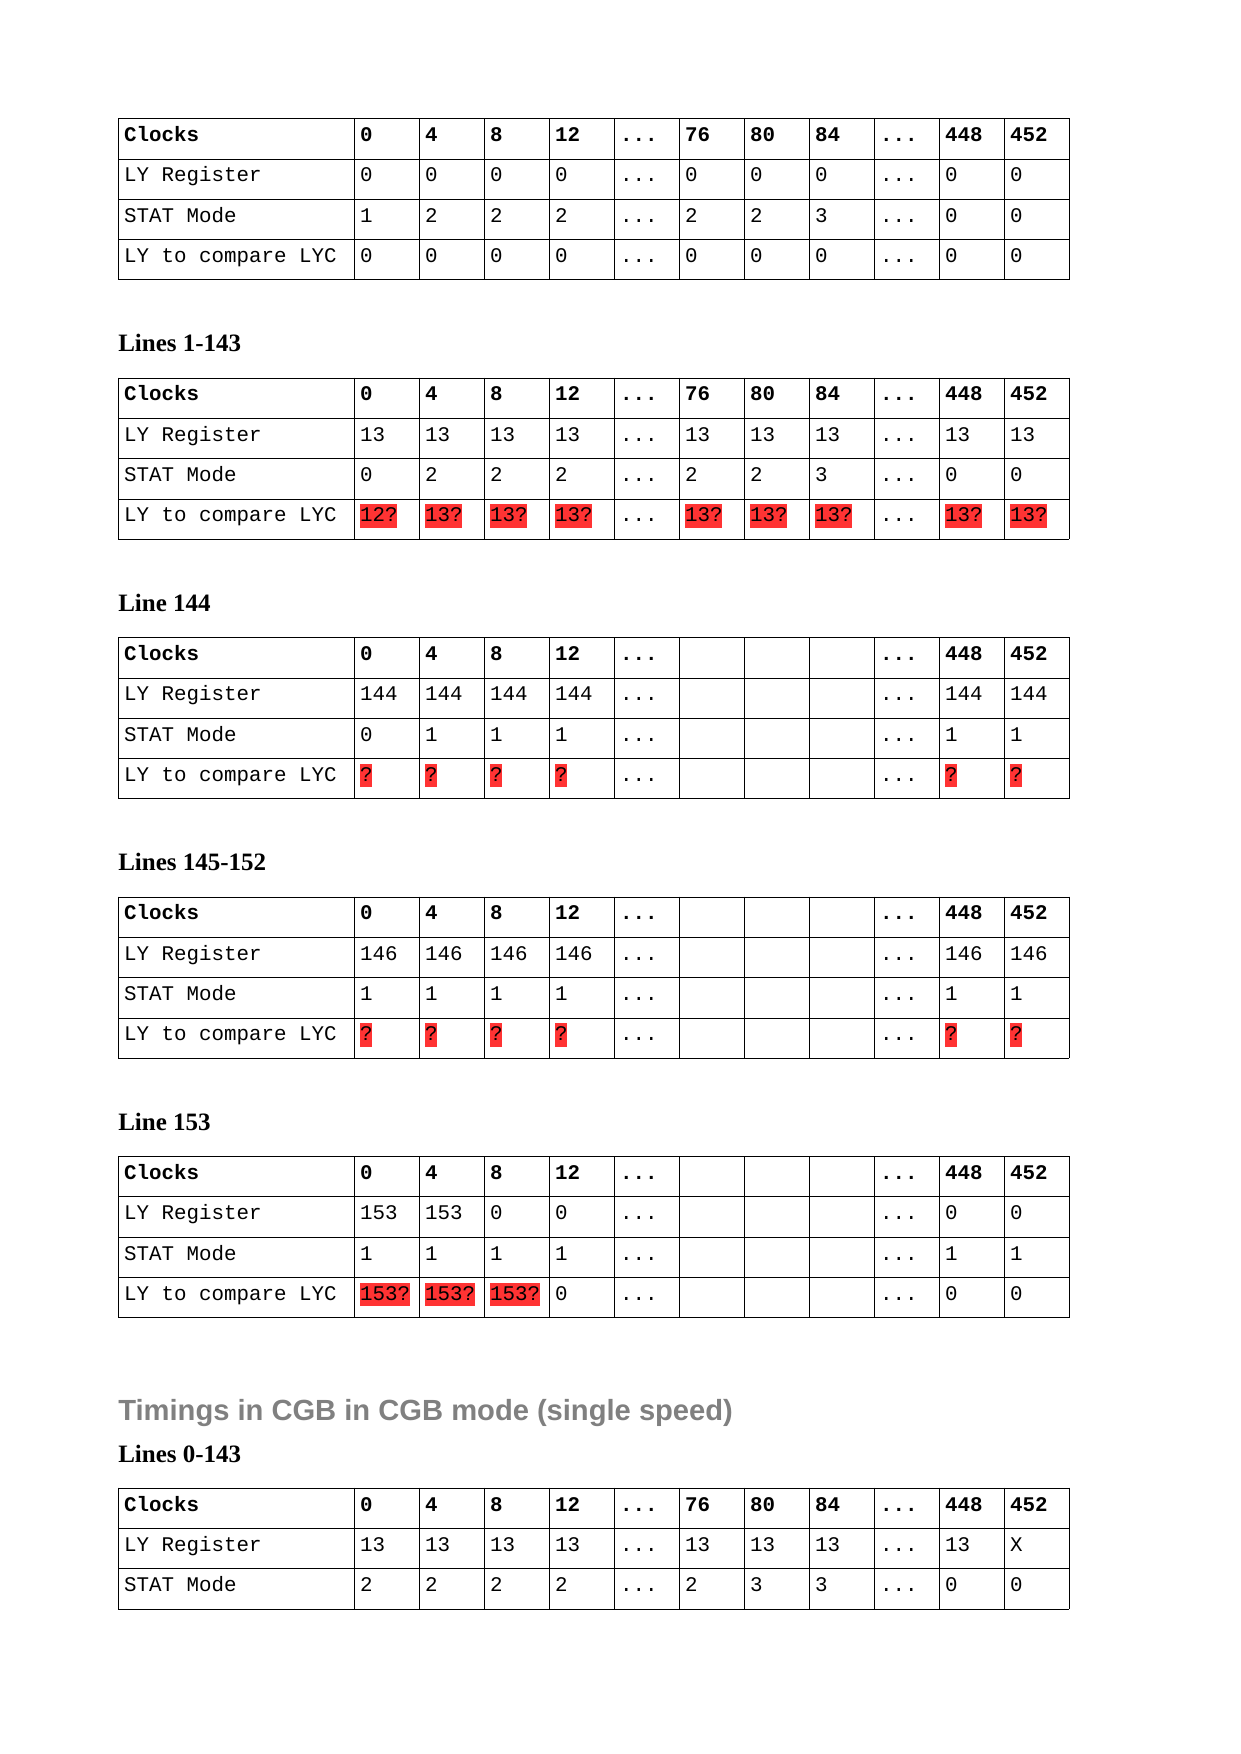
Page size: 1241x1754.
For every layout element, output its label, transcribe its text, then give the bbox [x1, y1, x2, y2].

table_header ... [875, 379, 939, 418]
table_header 8 [485, 119, 549, 158]
table_cell [680, 1197, 744, 1237]
table_cell 13? [680, 500, 744, 539]
table_header ... [615, 638, 679, 677]
table_cell 0 [1005, 1278, 1069, 1317]
table_cell ... [875, 459, 939, 498]
table_cell 0 [355, 160, 419, 199]
table_cell [745, 1019, 809, 1058]
table_header 4 [420, 1157, 484, 1196]
table_header 76 [680, 379, 744, 418]
table_header ... [875, 898, 939, 937]
table_cell ... [615, 459, 679, 498]
table_cell ... [615, 500, 679, 539]
table_cell 1 [355, 1238, 419, 1277]
table_cell ... [615, 679, 679, 718]
table_cell [680, 938, 744, 977]
table_cell [810, 719, 874, 758]
table_cell 13 [940, 419, 1004, 458]
table_cell 2 [550, 1569, 614, 1609]
table_cell 153? [485, 1278, 549, 1317]
table_cell 1 [1005, 719, 1069, 758]
table_cell ... [875, 719, 939, 758]
table_header 4 [420, 638, 484, 677]
table_cell LY to compare LYC [119, 759, 354, 798]
table_cell 2 [355, 1569, 419, 1609]
table_cell 2 [745, 200, 809, 239]
table_cell 146 [355, 938, 419, 977]
table_cell 1 [485, 1238, 549, 1277]
table_header [810, 638, 874, 677]
table_header ... [615, 1157, 679, 1196]
table_header ... [615, 379, 679, 418]
table_header 80 [745, 1489, 809, 1528]
table_header [745, 898, 809, 937]
table_cell 1 [550, 1238, 614, 1277]
table_header Clocks [119, 638, 354, 677]
table_cell LY Register [119, 679, 354, 718]
table_header ... [875, 638, 939, 677]
table_cell ? [940, 759, 1004, 798]
table_header 80 [745, 379, 809, 418]
table_cell 0 [810, 160, 874, 199]
table_cell 0 [485, 240, 549, 279]
table_header 0 [355, 898, 419, 937]
table_cell LY to compare LYC [119, 1278, 354, 1317]
text Line 144 [118, 588, 1122, 617]
table_cell 0 [1005, 1569, 1069, 1609]
table_cell 1 [485, 978, 549, 1017]
table_cell X [1005, 1529, 1069, 1568]
table_cell 1 [485, 719, 549, 758]
table_cell ... [615, 978, 679, 1017]
table_cell 0 [940, 200, 1004, 239]
table_cell ... [875, 200, 939, 239]
table_header Clocks [119, 119, 354, 158]
table_cell ... [875, 679, 939, 718]
table_cell 0 [550, 160, 614, 199]
table_cell LY to compare LYC [119, 1019, 354, 1058]
table_header 4 [420, 1489, 484, 1528]
table_header ... [875, 119, 939, 158]
table_header 84 [810, 119, 874, 158]
table_cell ? [485, 759, 549, 798]
table_cell [680, 679, 744, 718]
table_cell 0 [745, 240, 809, 279]
table_cell 2 [550, 200, 614, 239]
table_cell [680, 719, 744, 758]
table_cell [810, 1238, 874, 1277]
table_cell ... [875, 1569, 939, 1609]
table_cell ... [615, 419, 679, 458]
table_cell ... [875, 419, 939, 458]
table_header 80 [745, 119, 809, 158]
table_cell 0 [940, 1569, 1004, 1609]
table_cell 2 [680, 1569, 744, 1609]
table_cell ... [875, 1197, 939, 1237]
table_cell 13 [420, 419, 484, 458]
table_cell 3 [810, 1569, 874, 1609]
table_cell 0 [680, 240, 744, 279]
table_cell 144 [485, 679, 549, 718]
table_cell 13 [355, 1529, 419, 1568]
table_cell 2 [420, 459, 484, 498]
table_cell 1 [420, 1238, 484, 1277]
table_header 12 [550, 1489, 614, 1528]
table_cell [745, 978, 809, 1017]
table_header 8 [485, 898, 549, 937]
table_cell 0 [485, 1197, 549, 1237]
table_cell 13? [940, 500, 1004, 539]
table_cell 2 [420, 200, 484, 239]
table_header 4 [420, 119, 484, 158]
table_cell ... [615, 938, 679, 977]
table_cell 13 [485, 1529, 549, 1568]
table_cell 13 [745, 1529, 809, 1568]
table_header Clocks [119, 898, 354, 937]
table_cell ... [615, 1529, 679, 1568]
text Lines 1-143 [118, 328, 1122, 357]
table_cell ... [615, 719, 679, 758]
table_cell 0 [745, 160, 809, 199]
table_cell 13 [550, 419, 614, 458]
table_cell 13 [680, 419, 744, 458]
table_cell 1 [550, 719, 614, 758]
table_cell 13 [420, 1529, 484, 1568]
table_cell ... [875, 1019, 939, 1058]
table_cell 2 [420, 1569, 484, 1609]
table_cell 0 [810, 240, 874, 279]
table_cell STAT Mode [119, 1238, 354, 1277]
table_cell 0 [420, 160, 484, 199]
table_cell ? [355, 759, 419, 798]
table_cell ... [615, 160, 679, 199]
table_cell 0 [1005, 459, 1069, 498]
table_cell LY to compare LYC [119, 500, 354, 539]
table_cell 146 [1005, 938, 1069, 977]
table_cell ? [550, 759, 614, 798]
table_header 12 [550, 1157, 614, 1196]
table_cell [680, 1238, 744, 1277]
table_cell 0 [550, 240, 614, 279]
table_cell 0 [420, 240, 484, 279]
table_header [810, 898, 874, 937]
table_cell 13 [550, 1529, 614, 1568]
text Lines 0-143 [118, 1439, 1122, 1467]
table_cell 1 [420, 978, 484, 1017]
table_header 8 [485, 379, 549, 418]
table_cell 13 [680, 1529, 744, 1568]
table_cell [810, 759, 874, 798]
table_cell [810, 1278, 874, 1317]
table_header ... [875, 1489, 939, 1528]
table_cell ? [355, 1019, 419, 1058]
table_header 12 [550, 379, 614, 418]
table_cell 0 [940, 160, 1004, 199]
table_cell 13? [420, 500, 484, 539]
table_header 84 [810, 379, 874, 418]
table_header 76 [680, 119, 744, 158]
table_cell 0 [550, 1278, 614, 1317]
table_cell 2 [485, 459, 549, 498]
table_cell STAT Mode [119, 978, 354, 1017]
table_cell 1 [1005, 1238, 1069, 1277]
table_cell 153? [420, 1278, 484, 1317]
table_cell 153 [355, 1197, 419, 1237]
table_cell ? [550, 1019, 614, 1058]
table_cell ... [875, 160, 939, 199]
table_header 448 [940, 898, 1004, 937]
table_cell 0 [940, 240, 1004, 279]
table_header 12 [550, 898, 614, 937]
table_cell 0 [355, 719, 419, 758]
table_header 452 [1005, 638, 1069, 677]
table_header 448 [940, 1157, 1004, 1196]
table_cell ... [615, 1238, 679, 1277]
table_header [745, 638, 809, 677]
table_cell 0 [940, 1197, 1004, 1237]
table_cell ... [875, 1278, 939, 1317]
table_cell 0 [940, 1278, 1004, 1317]
table_cell ... [615, 1197, 679, 1237]
table_cell ... [615, 759, 679, 798]
table_header [680, 1157, 744, 1196]
table_cell [745, 1238, 809, 1277]
table_cell [810, 1019, 874, 1058]
table_cell [745, 938, 809, 977]
table_cell 1 [1005, 978, 1069, 1017]
table_cell STAT Mode [119, 459, 354, 498]
table_cell LY Register [119, 419, 354, 458]
table_cell [680, 978, 744, 1017]
table_cell 13? [550, 500, 614, 539]
table_header 4 [420, 379, 484, 418]
table_cell LY Register [119, 1197, 354, 1237]
table_cell ... [875, 500, 939, 539]
table_cell 13 [810, 419, 874, 458]
table_cell 13 [1005, 419, 1069, 458]
table_cell ... [615, 200, 679, 239]
text Line 153 [118, 1107, 1122, 1136]
table_header [810, 1157, 874, 1196]
table_cell 144 [550, 679, 614, 718]
table_cell 0 [1005, 1197, 1069, 1237]
table_header ... [615, 1489, 679, 1528]
table_cell 153 [420, 1197, 484, 1237]
table_cell 3 [745, 1569, 809, 1609]
table_cell LY Register [119, 938, 354, 977]
table_cell 0 [1005, 240, 1069, 279]
table_header Clocks [119, 379, 354, 418]
table_cell 13? [485, 500, 549, 539]
table_header [680, 638, 744, 677]
table_cell 0 [485, 160, 549, 199]
table_cell ... [615, 1019, 679, 1058]
table_cell 13 [940, 1529, 1004, 1568]
table_cell ... [875, 759, 939, 798]
table_header 0 [355, 1157, 419, 1196]
table_cell 146 [940, 938, 1004, 977]
table_cell ... [615, 1569, 679, 1609]
table_cell 0 [1005, 160, 1069, 199]
table_cell ? [420, 759, 484, 798]
table_cell ... [875, 1529, 939, 1568]
table_cell 1 [940, 1238, 1004, 1277]
table_cell 144 [940, 679, 1004, 718]
table_header 448 [940, 638, 1004, 677]
table_cell LY Register [119, 1529, 354, 1568]
table_cell [680, 1019, 744, 1058]
table_cell 13? [745, 500, 809, 539]
table_cell 13 [745, 419, 809, 458]
table_header 0 [355, 379, 419, 418]
table_header 452 [1005, 1157, 1069, 1196]
table_cell 146 [550, 938, 614, 977]
table_cell 146 [420, 938, 484, 977]
table_cell 144 [355, 679, 419, 718]
table_cell [810, 938, 874, 977]
table_cell 0 [1005, 200, 1069, 239]
subtitle Timings in CGB in CGB mode (single speed) [118, 1393, 1122, 1426]
table_cell 2 [680, 200, 744, 239]
table_cell 1 [550, 978, 614, 1017]
table_cell [810, 679, 874, 718]
table_cell 1 [940, 719, 1004, 758]
table_cell [680, 759, 744, 798]
table_header ... [875, 1157, 939, 1196]
table_header 452 [1005, 1489, 1069, 1528]
table_header 12 [550, 638, 614, 677]
table_cell ... [875, 1238, 939, 1277]
table_cell 3 [810, 459, 874, 498]
table_cell ... [875, 938, 939, 977]
table_cell 144 [420, 679, 484, 718]
table_cell 2 [485, 200, 549, 239]
table_header ... [615, 119, 679, 158]
table_cell STAT Mode [119, 719, 354, 758]
table_cell 1 [940, 978, 1004, 1017]
table_cell 2 [680, 459, 744, 498]
table_header 8 [485, 1489, 549, 1528]
table_cell 1 [420, 719, 484, 758]
table_cell ... [615, 240, 679, 279]
table_cell 0 [680, 160, 744, 199]
table_cell 13 [355, 419, 419, 458]
table_header Clocks [119, 1489, 354, 1528]
table_cell 3 [810, 200, 874, 239]
table_header 448 [940, 379, 1004, 418]
table_cell 0 [550, 1197, 614, 1237]
table_cell 0 [355, 240, 419, 279]
table_cell ... [875, 978, 939, 1017]
table_header 4 [420, 898, 484, 937]
table_cell ... [875, 240, 939, 279]
table_cell [810, 978, 874, 1017]
table_cell 13? [810, 500, 874, 539]
table_header 8 [485, 638, 549, 677]
table_cell [680, 1278, 744, 1317]
table_cell [745, 1278, 809, 1317]
table_header 452 [1005, 898, 1069, 937]
table_header 452 [1005, 119, 1069, 158]
table_header 84 [810, 1489, 874, 1528]
table_header ... [615, 898, 679, 937]
table_cell 144 [1005, 679, 1069, 718]
table_cell ? [485, 1019, 549, 1058]
table_cell 13 [810, 1529, 874, 1568]
table_cell 0 [355, 459, 419, 498]
table_cell 146 [485, 938, 549, 977]
table_cell 13 [485, 419, 549, 458]
table_cell ? [1005, 1019, 1069, 1058]
table_cell ? [1005, 759, 1069, 798]
table_cell ? [420, 1019, 484, 1058]
table_cell STAT Mode [119, 200, 354, 239]
text Lines 145-152 [118, 847, 1122, 876]
table_cell [745, 679, 809, 718]
table_cell 1 [355, 200, 419, 239]
table_header 0 [355, 638, 419, 677]
table_header 448 [940, 1489, 1004, 1528]
table_header 8 [485, 1157, 549, 1196]
table_header 452 [1005, 379, 1069, 418]
table_cell 2 [745, 459, 809, 498]
table_header 76 [680, 1489, 744, 1528]
table_cell 1 [355, 978, 419, 1017]
table_header [745, 1157, 809, 1196]
table_cell LY to compare LYC [119, 240, 354, 279]
table_header 0 [355, 119, 419, 158]
table_cell STAT Mode [119, 1569, 354, 1609]
table_cell [745, 1197, 809, 1237]
table_header [680, 898, 744, 937]
table_cell 2 [550, 459, 614, 498]
table_cell [745, 719, 809, 758]
table_cell 12? [355, 500, 419, 539]
table_cell 153? [355, 1278, 419, 1317]
table_header 12 [550, 119, 614, 158]
table_cell [745, 759, 809, 798]
table_cell ? [940, 1019, 1004, 1058]
table_cell 13? [1005, 500, 1069, 539]
table_cell [810, 1197, 874, 1237]
table_cell 2 [485, 1569, 549, 1609]
table_header Clocks [119, 1157, 354, 1196]
table_cell LY Register [119, 160, 354, 199]
table_cell 0 [940, 459, 1004, 498]
table_header 0 [355, 1489, 419, 1528]
table_header 448 [940, 119, 1004, 158]
table_cell ... [615, 1278, 679, 1317]
